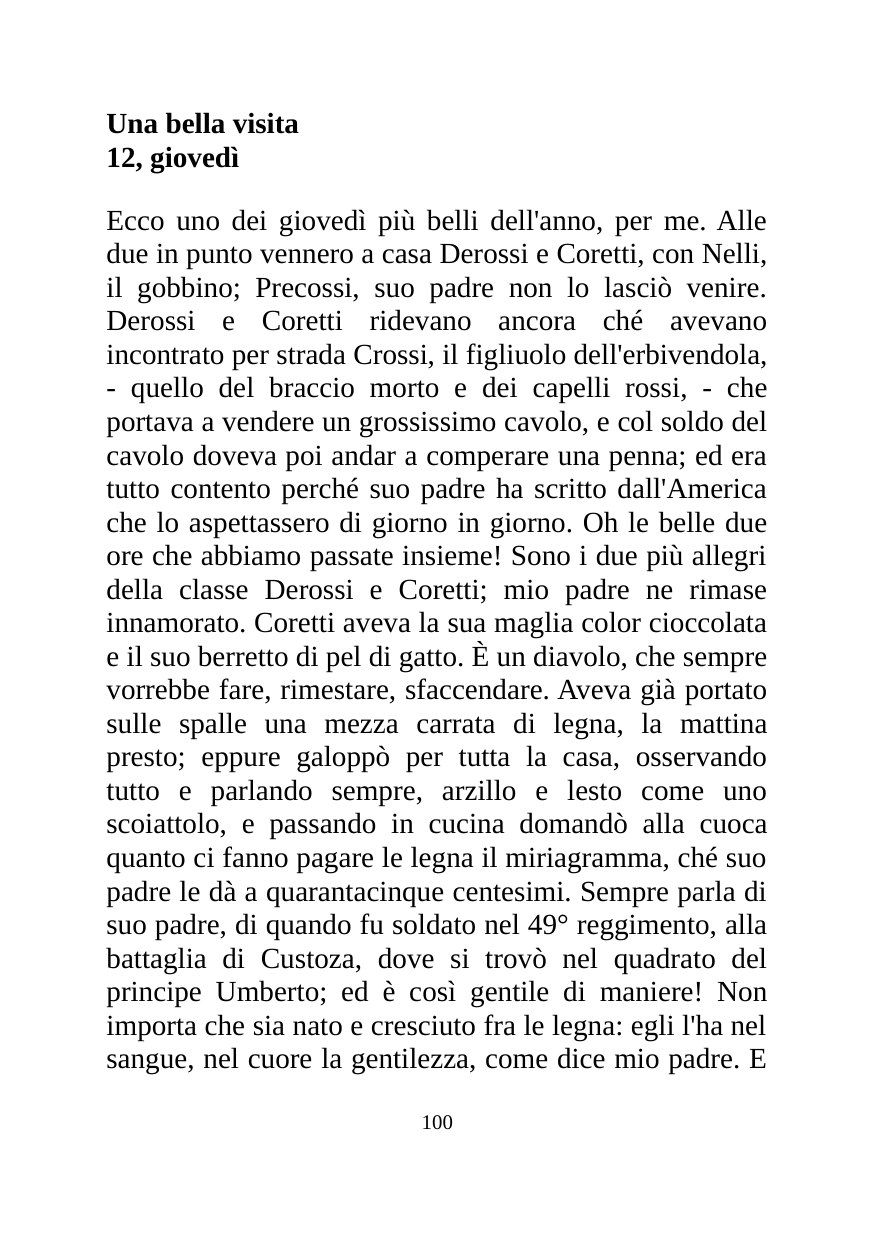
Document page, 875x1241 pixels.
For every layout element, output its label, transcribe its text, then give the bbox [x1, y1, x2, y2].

subtitle Una bella visita 12, giovedì [106, 106, 768, 173]
text Ecco uno dei giovedì più belli dell'anno, per me. Alle due in punto vennero a casa Derossi e Coretti, con Nelli, il gobbino; Precossi, suo padre non lo lasciò venire. Derossi e Coretti ridevano ancora ché avevano incontrato per strada Crossi, il figliuolo dell'erbivendola, - quello del braccio morto e dei capelli rossi, - che portava a vendere un grossissimo cavolo, e col soldo del cavolo doveva poi andar a comperare una penna; ed era tutto contento perché suo padre ha scritto dall'America che lo aspettassero di giorno in giorno. Oh le belle due ore che abbiamo passate insieme! Sono i due più allegri della classe Derossi e Coretti; mio padre ne rimase innamorato. Coretti aveva la sua maglia color cioccolata e il suo berretto di pel di gatto. È un diavolo, che sempre vorrebbe fare, rimestare, sfaccendare. Aveva già portato sulle spalle una mezza carrata di legna, la mattina presto; eppure galoppò per tutta la casa, osservando tutto e parlando sempre, arzillo e lesto come uno scoiattolo, e passando in cucina domandò alla cuoca quanto ci fanno pagare le legna il miriagramma, ché suo padre le dà a quarantacinque centesimi. Sempre parla di suo padre, di quando fu soldato nel 49° reggimento, alla battaglia di Custoza, dove si trovò nel quadrato del principe Umberto; ed è così gentile di maniere! Non importa che sia nato e cresciuto fra le legna: egli l'ha nel sangue, nel cuore la gentilezza, come dice mio padre. E [106, 203, 768, 1075]
